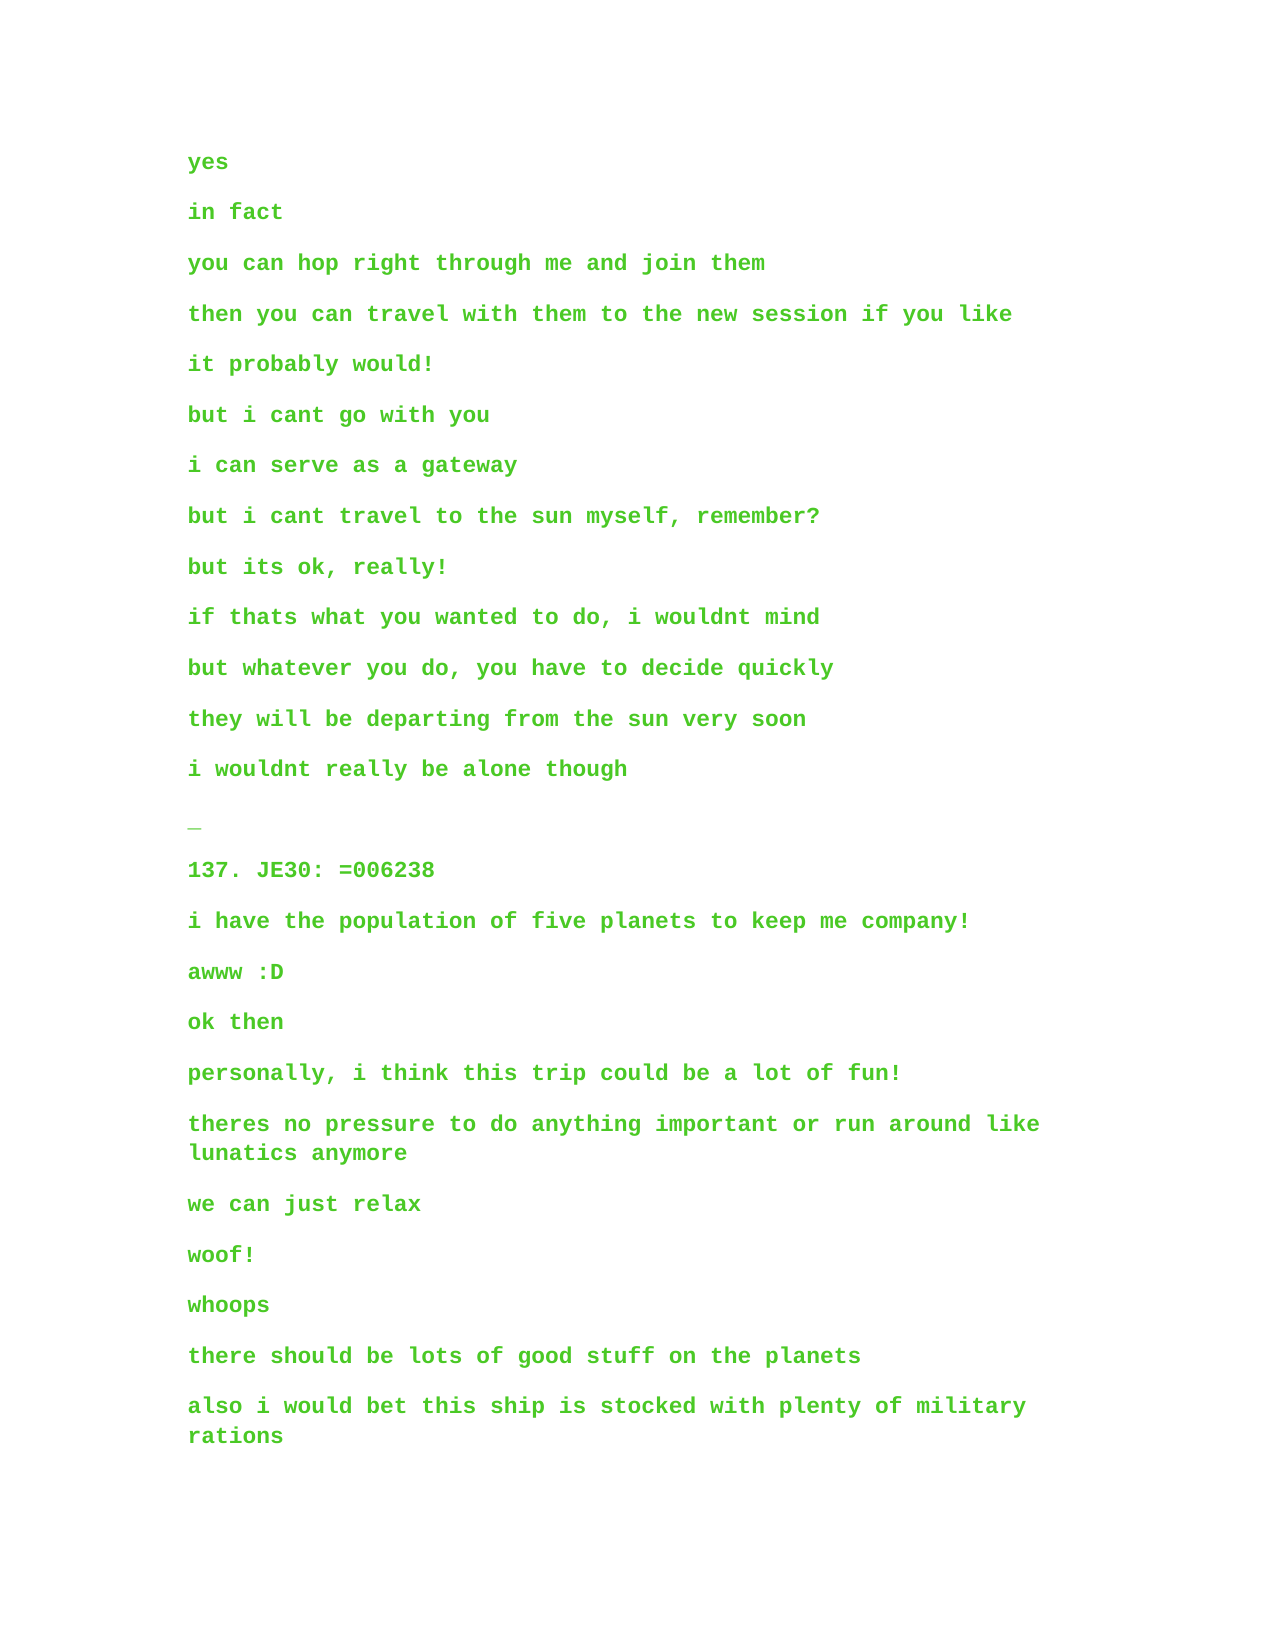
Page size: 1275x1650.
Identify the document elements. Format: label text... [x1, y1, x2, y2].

text you can hop right through me and join them [187, 251, 1087, 277]
text awww :D [187, 960, 1087, 986]
text 137. JE30: =006238 [187, 859, 1087, 885]
text yes [187, 150, 1087, 176]
text if thats what you wanted to do, i wouldnt mind [187, 606, 1087, 632]
text also i would bet this ship is stocked with plenty of military rations [187, 1395, 1087, 1451]
text then you can travel with them to the new session if you like [187, 302, 1087, 328]
text in fact [187, 201, 1087, 227]
text theres no pressure to do anything important or run around like lunatics anymore [187, 1112, 1087, 1168]
text it probably would! [187, 352, 1087, 378]
text i wouldnt really be alone though [187, 757, 1087, 783]
text whoops [187, 1293, 1087, 1319]
text but i cant go with you [187, 403, 1087, 429]
text there should be lots of good stuff on the planets [187, 1344, 1087, 1370]
text i have the population of five planets to keep me company! [187, 909, 1087, 935]
text ok then [187, 1011, 1087, 1037]
text but whatever you do, you have to decide quickly [187, 656, 1087, 682]
text they will be departing from the sun very soon [187, 707, 1087, 733]
text we can just relax [187, 1192, 1087, 1218]
text _ [187, 808, 1087, 834]
text but its ok, really! [187, 555, 1087, 581]
text but i cant travel to the sun myself, remember? [187, 504, 1087, 530]
text woof! [187, 1243, 1087, 1269]
text personally, i think this trip could be a lot of fun! [187, 1061, 1087, 1087]
text i can serve as a gateway [187, 454, 1087, 480]
